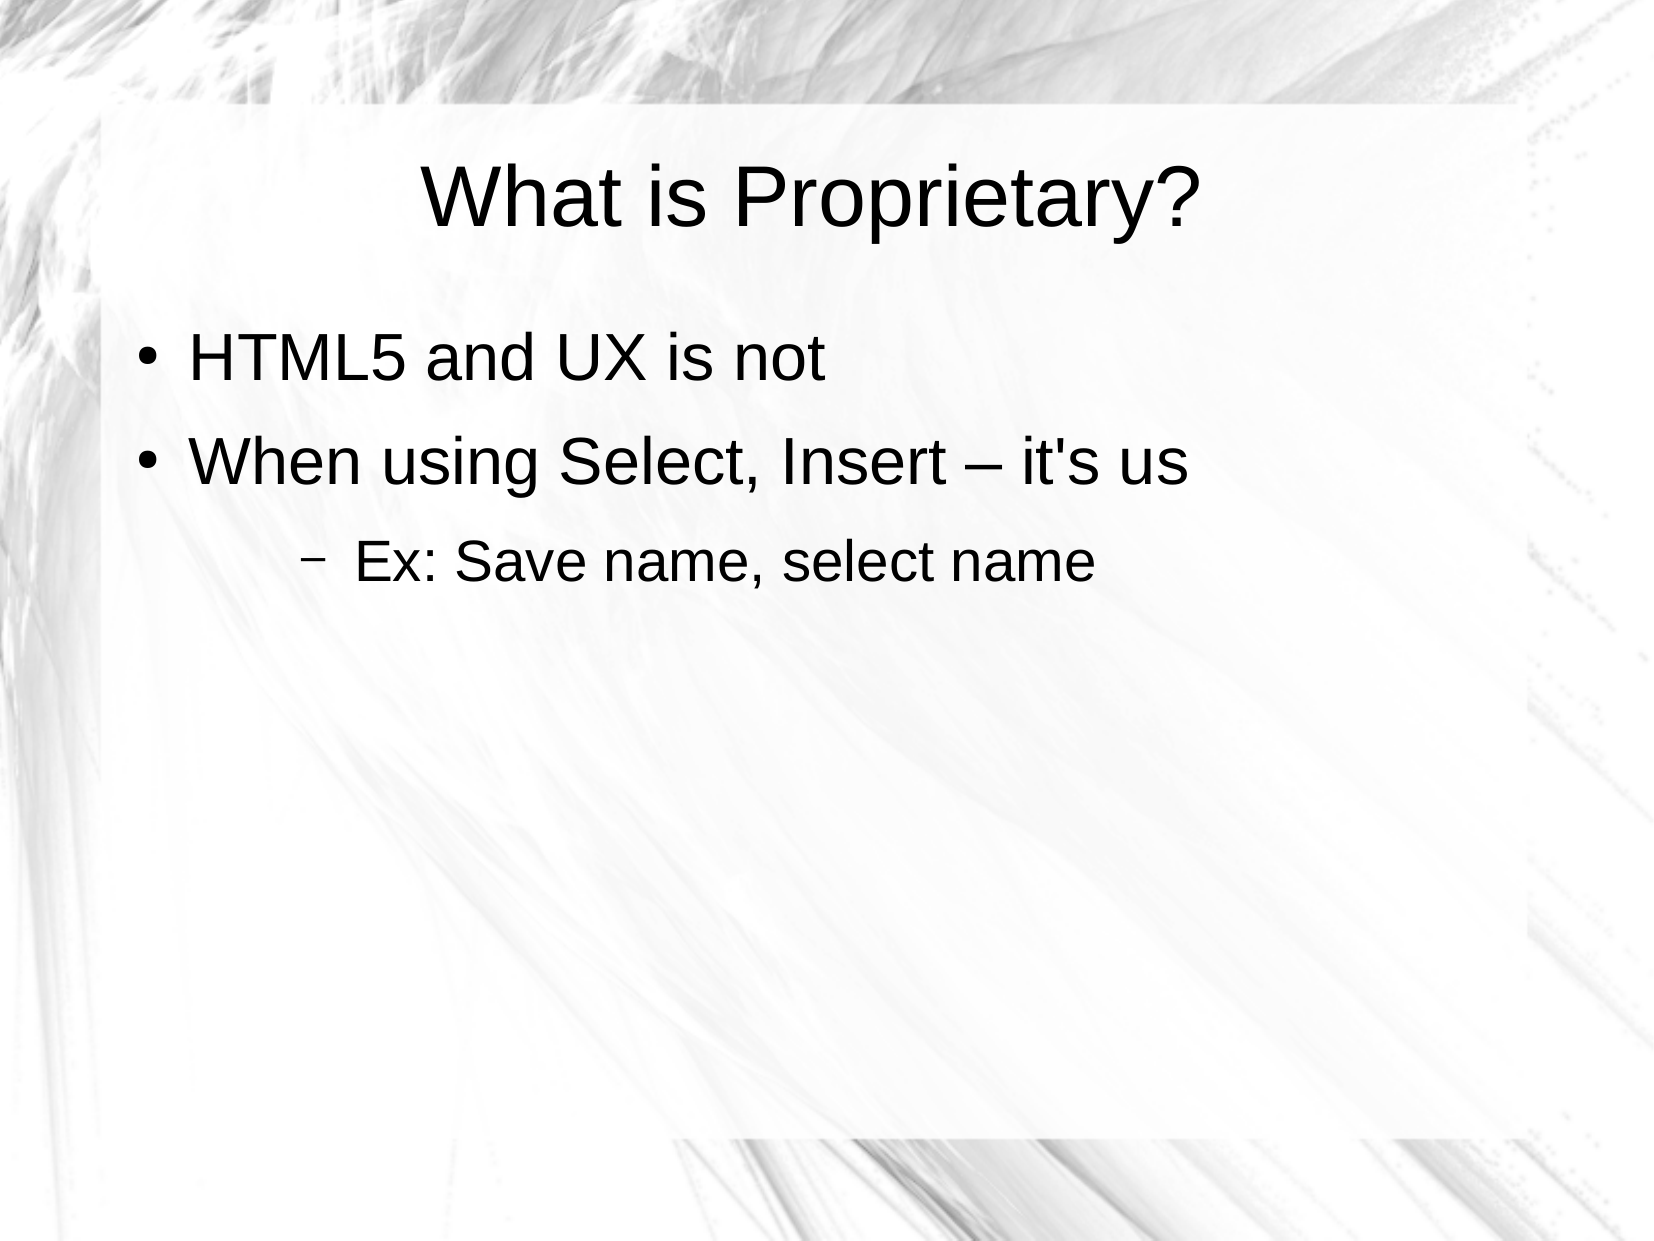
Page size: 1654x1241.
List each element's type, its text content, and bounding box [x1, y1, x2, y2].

picture [0, 0, 1654, 1241]
title What is Proprietary? [118, 112, 1506, 281]
list HTML5 and UX is not When using Select, Insert – it's us Ex: Save name, select name [118, 319, 1571, 945]
